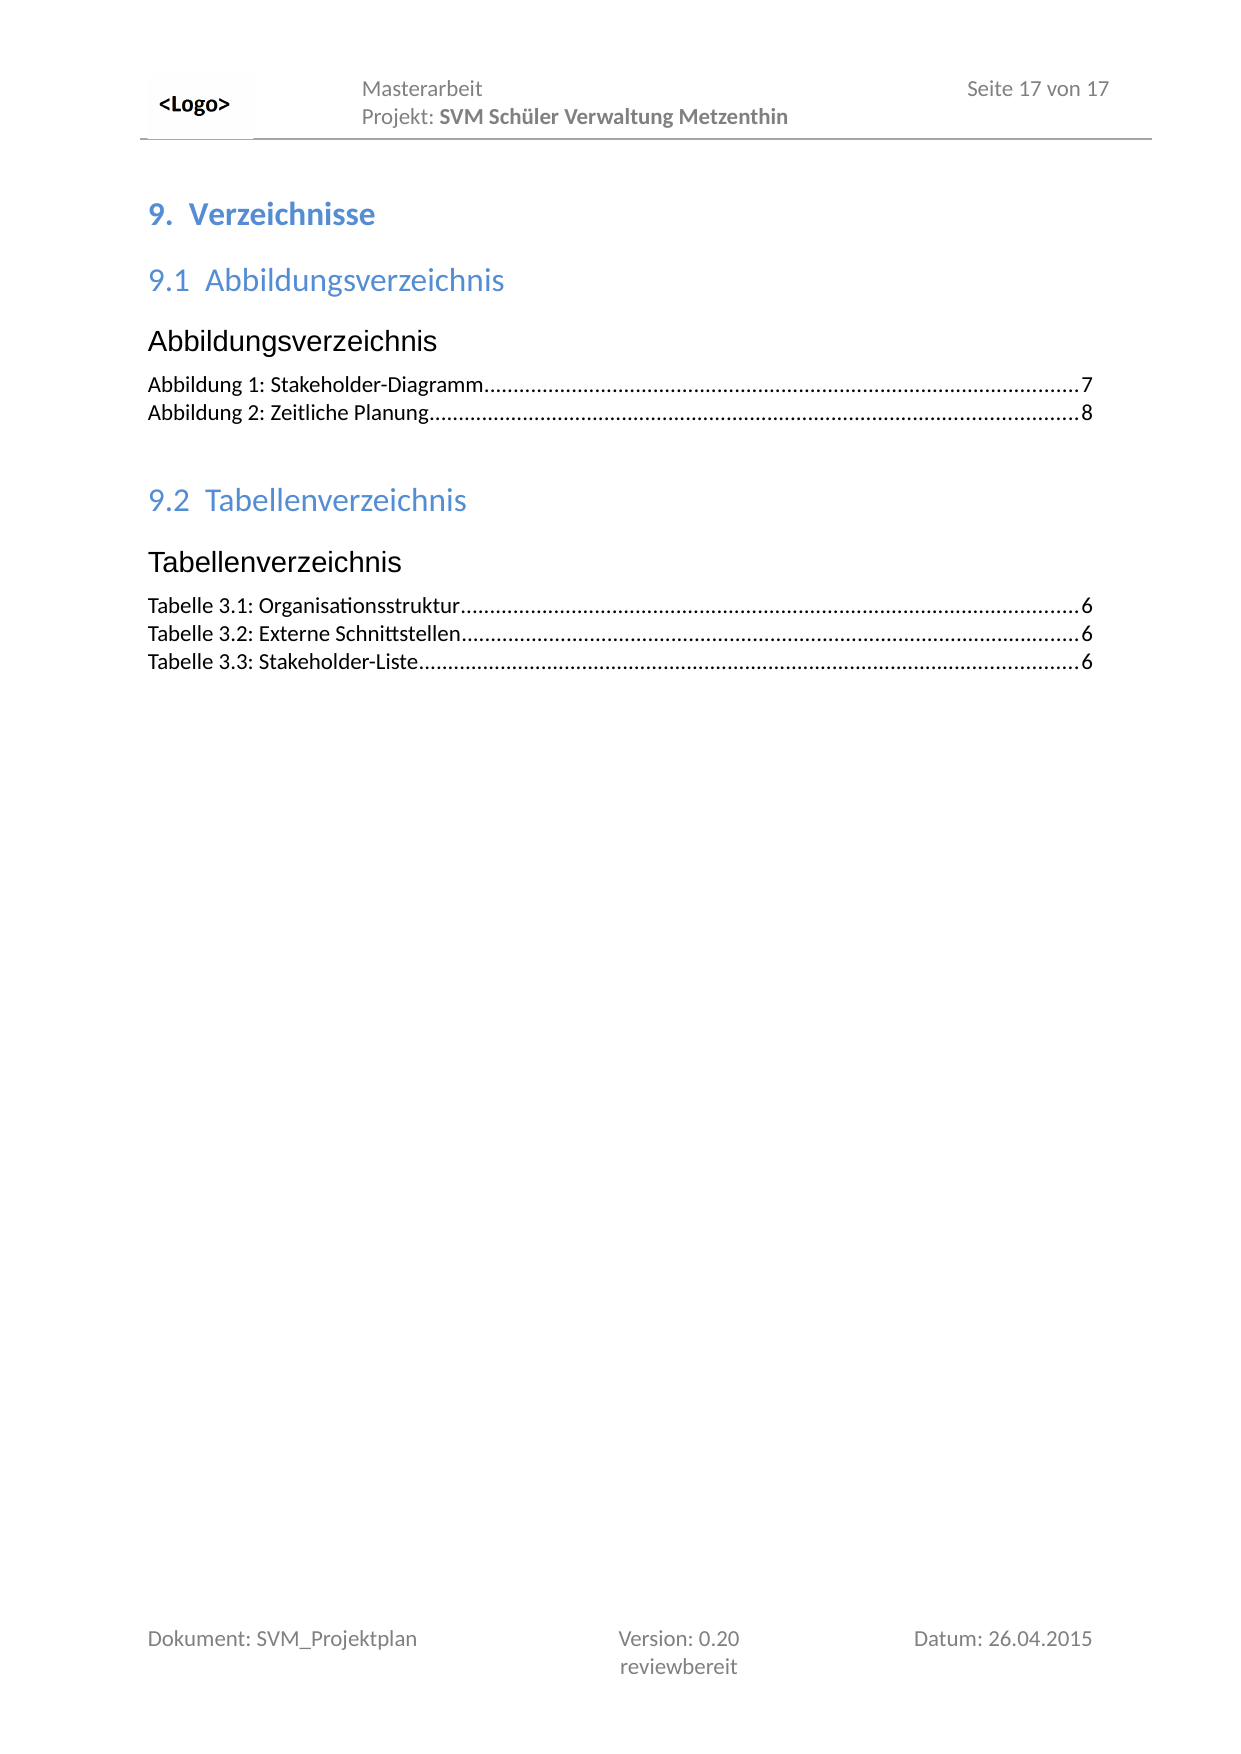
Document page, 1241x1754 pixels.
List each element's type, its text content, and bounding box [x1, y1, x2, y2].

subtitle Abbildungsverzeichnis [148, 324, 1093, 358]
text Tabelle 3.3: Stakeholder-Liste 6 [148, 647, 1093, 675]
text Tabelle 3.1: Organisationsstruktur 6 [148, 591, 1093, 619]
text Abbildung 2: Zeitliche Planung 8 [148, 398, 1093, 426]
text Tabelle 3.2: Externe Schnittstellen 6 [148, 619, 1093, 647]
subtitle Tabellenverzeichnis [148, 545, 1093, 579]
text Abbildung 1: Stakeholder-Diagramm 7 [148, 370, 1093, 398]
subtitle Abbildungsverzeichnis [148, 259, 1093, 299]
subtitle Verzeichnisse [148, 193, 1093, 234]
subtitle Tabellenverzeichnis [148, 479, 1093, 520]
picture [147, 73, 254, 139]
